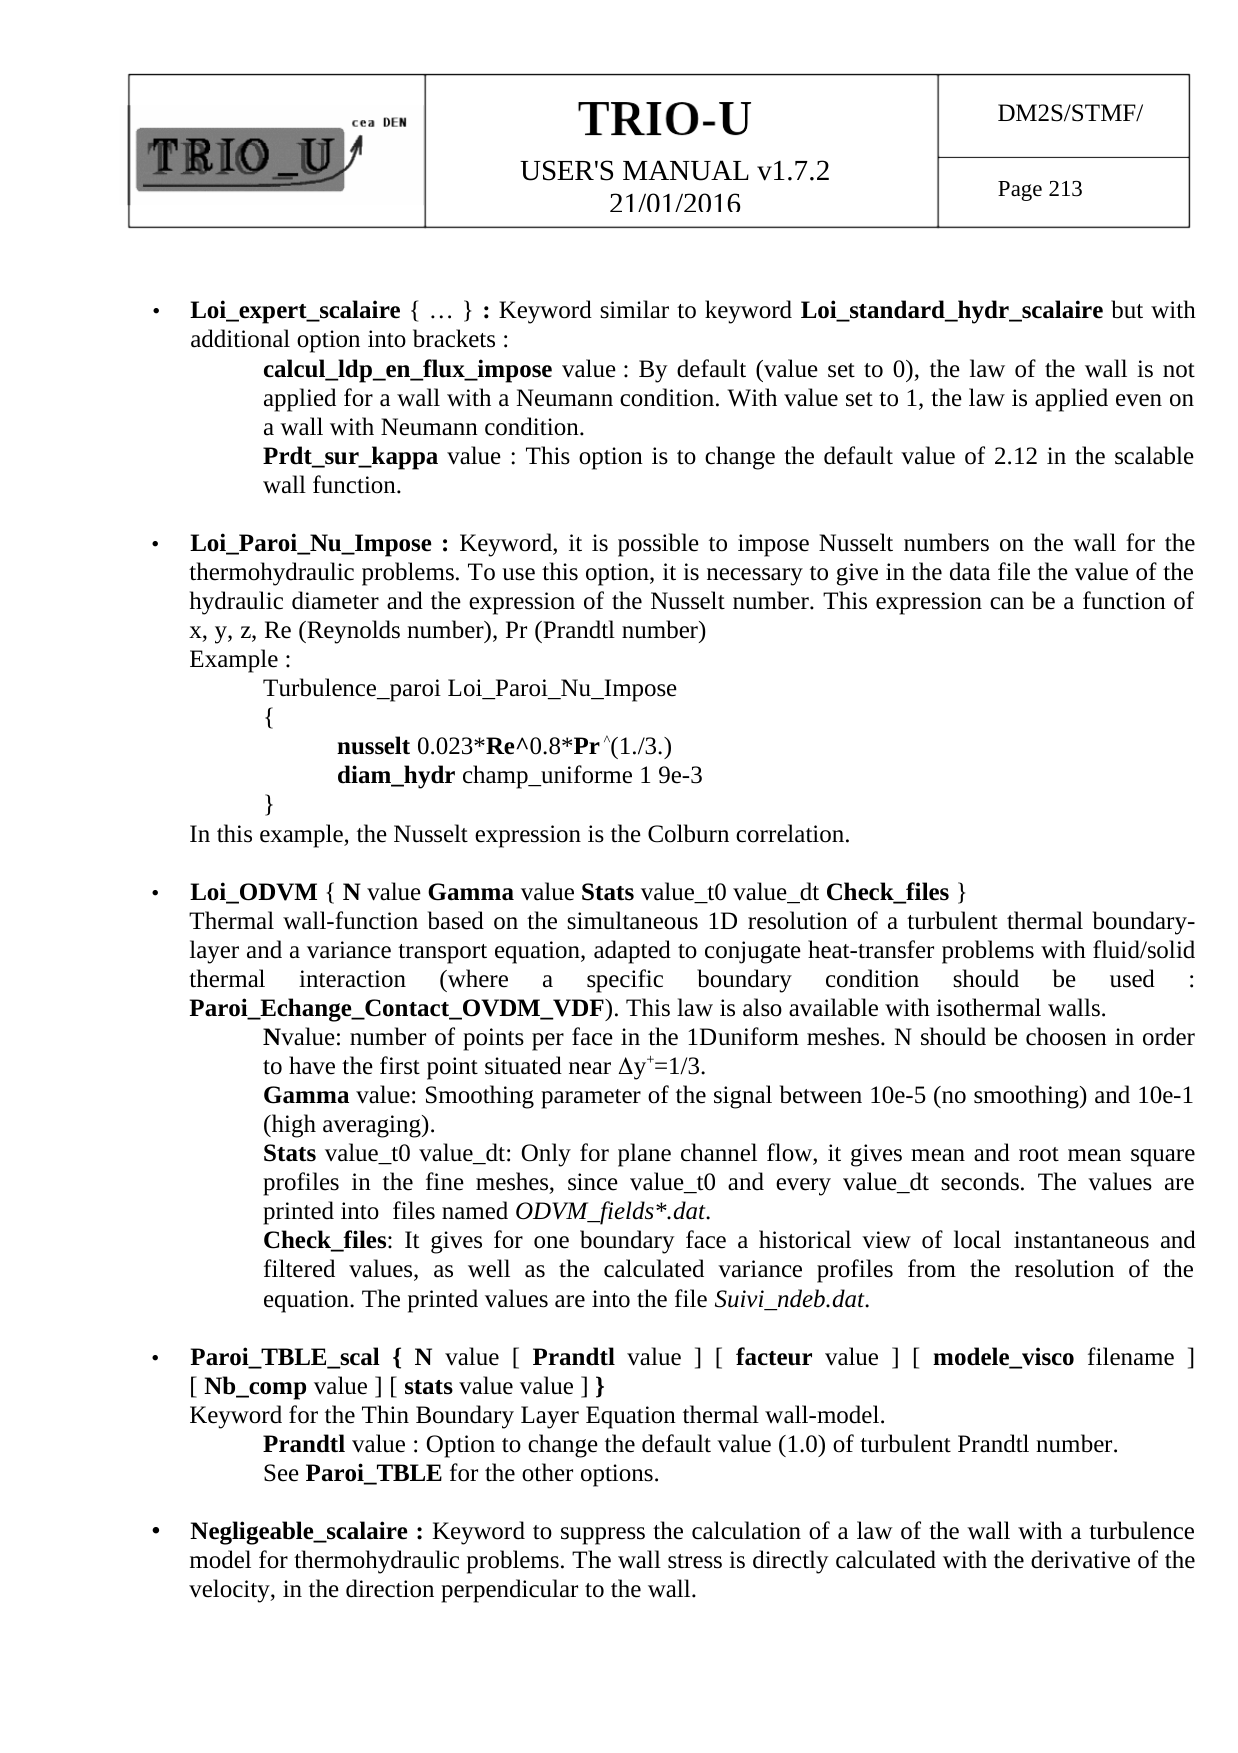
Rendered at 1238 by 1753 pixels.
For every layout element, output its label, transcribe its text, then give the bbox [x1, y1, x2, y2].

list Loi_expert_scalaire { … } : Keyword similar to keyword Loi_standard_hydr_scalaire but with additional option into brackets : [153, 295, 1196, 353]
list Stats value_t0 value_dt: Only for plane channel flow, it gives mean and root mean square profiles in the fine meshes, since value_t0 and every value_dt seconds. The values are printed into files named ODVM_fields*.dat. [225, 1138, 1196, 1225]
list Thermal wall-function based on the simultaneous 1D resolution of a turbulent thermal boundary-layer and a variance transport equation, adapted to conjugate heat-transfer problems with fluid/solid thermal interaction (where a specific boundary condition should be used : Paroi_Echange_Contact_OVDM_VDF). This law is also available with isothermal walls. [152, 906, 1196, 1022]
list diam_hydr champ_uniforme 1 9e-3 [299, 760, 1196, 789]
list Keyword for the Thin Boundary Layer Equation thermal wall-model. [152, 1400, 1196, 1429]
list Negligeable_scalaire : Keyword to suppress the calculation of a law of the wall with a turbulence model for thermohydraulic problems. The wall stress is directly calculated with the derivative of the velocity, in the direction perpendicular to the wall. [152, 1516, 1196, 1603]
list Paroi_TBLE_scal { N value [ Prandtl value ] [ facteur value ] [ modele_visco filename ] [ Nb_comp value ] [ stats value value ] } [152, 1342, 1196, 1400]
list } [225, 789, 1196, 818]
list Turbulence_paroi Loi_Paroi_Nu_Impose [225, 673, 1196, 702]
list Example : [189, 644, 1196, 673]
list nusselt 0.023*Re^0.8*Pr ^(1./3.) [299, 731, 1196, 760]
list Loi_Paroi_Nu_Impose : Keyword, it is possible to impose Nusselt numbers on the wall for the thermohydraulic problems. To use this option, it is necessary to give in the data file the value of the hydraulic diameter and the expression of the Nusselt number. This expression can be a function of x, y, z, Re (Reynolds number), Pr (Prandtl number) [152, 528, 1196, 644]
list In this example, the Nusselt expression is the Colburn correlation. [152, 818, 1196, 847]
list Prandtl value : Option to change the default value (1.0) of turbulent Prandtl number. [225, 1429, 1196, 1458]
list calcul_ldp_en_flux_impose value : By default (value set to 0), the law of the wall is not applied for a wall with a Neumann condition. With value set to 1, the law is applied even on a wall with Neumann condition. [225, 353, 1196, 441]
list Prdt_sur_kappa value : This option is to change the default value of 2.12 in the scalable wall function. [225, 441, 1196, 499]
list Gamma value: Smoothing parameter of the signal between 10e-5 (no smoothing) and 10e-1 (high averaging). [225, 1080, 1196, 1138]
list Loi_ODVM { N value Gamma value Stats value_t0 value_dt Check_files } [152, 877, 1196, 906]
list Check_files: It gives for one boundary face a historical view of local instantaneous and filtered values, as well as the calculated variance profiles from the resolution of the equation. The printed values are into the file Suivi_ndeb.dat. [225, 1225, 1196, 1312]
list { [225, 702, 1196, 731]
list See Paroi_TBLE for the other options. [225, 1458, 1196, 1487]
list Nvalue: number of points per face in the 1Duniform meshes. N should be choosen in order to have the first point situated near y+=1/3. [225, 1022, 1196, 1080]
